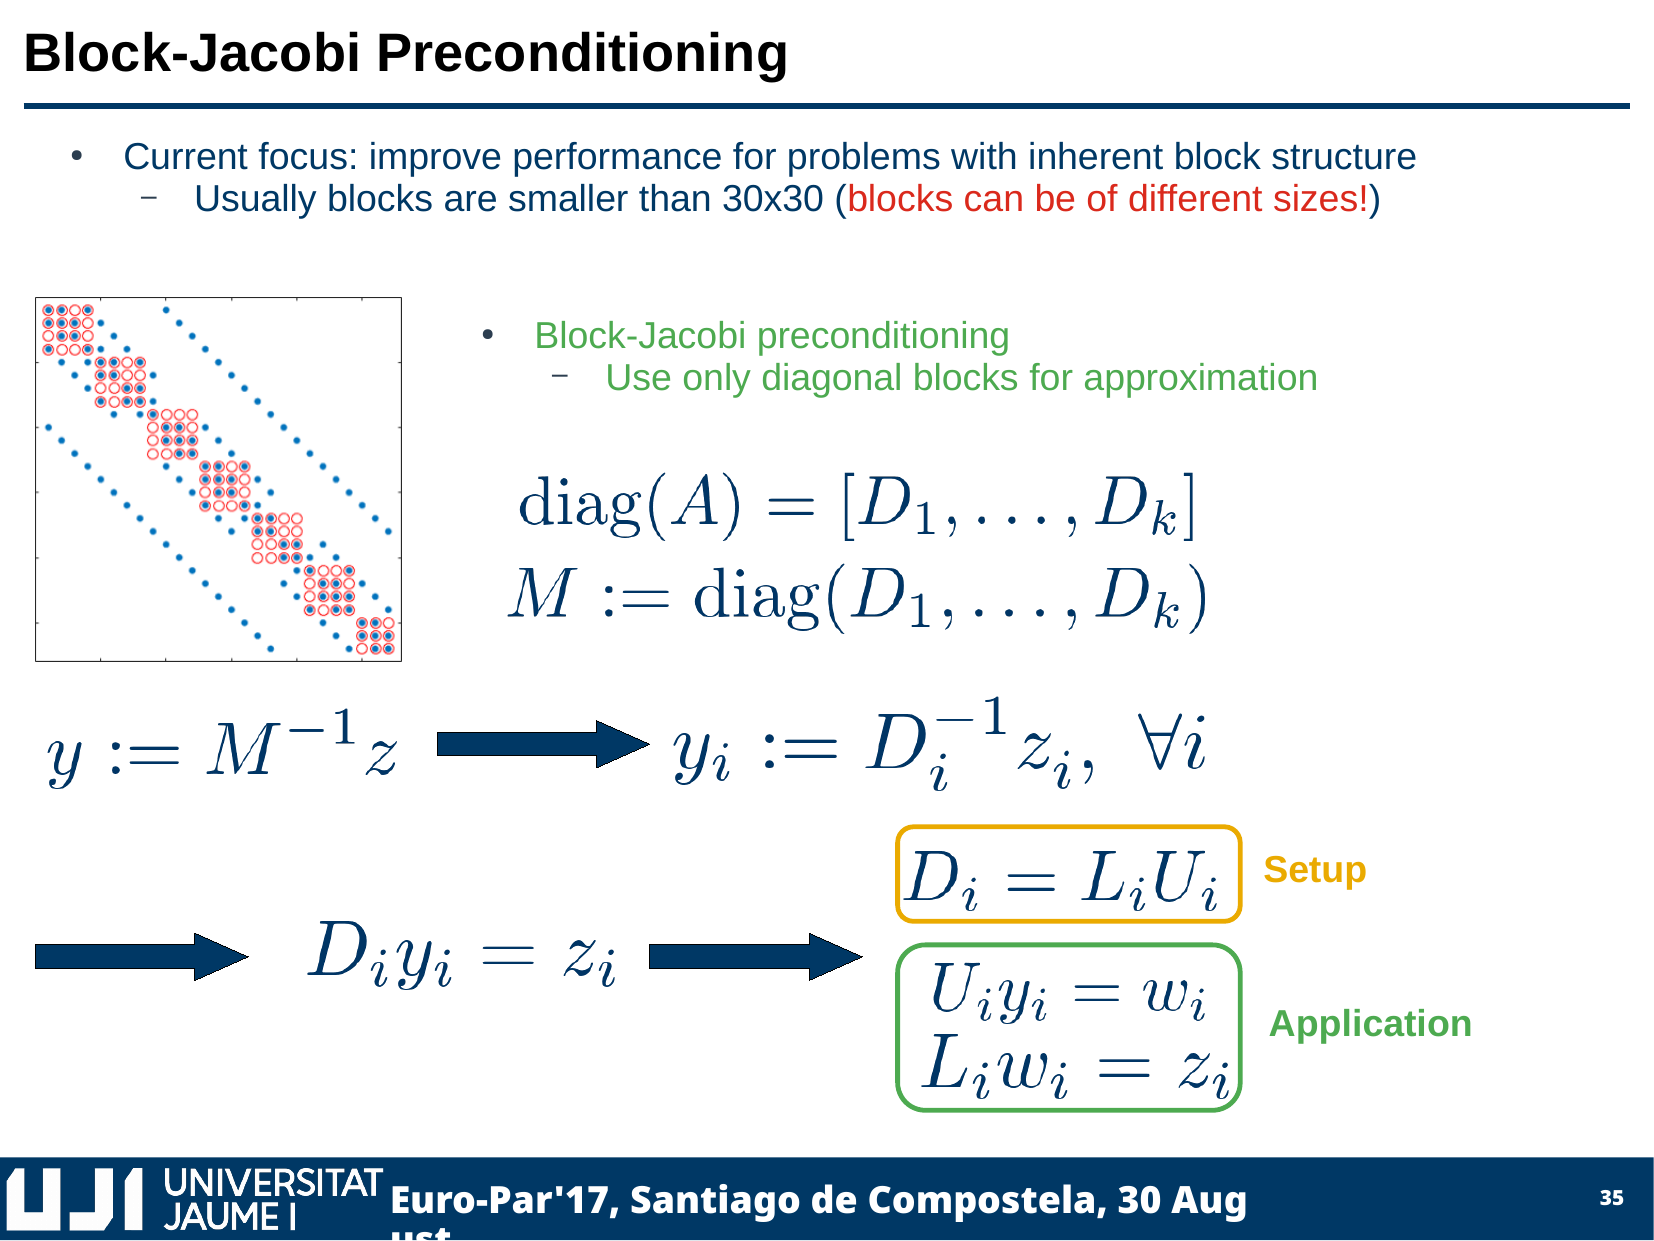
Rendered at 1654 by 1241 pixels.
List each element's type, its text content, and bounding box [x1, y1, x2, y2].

picture [933, 962, 1205, 1024]
picture [0, 1158, 390, 1241]
picture [507, 563, 1205, 634]
text_box [35, 933, 249, 981]
picture [519, 472, 1193, 541]
picture [307, 921, 615, 990]
picture [47, 708, 397, 789]
text_box [437, 720, 650, 768]
picture [673, 696, 1205, 791]
text_box Setup [1248, 841, 1383, 898]
text_box Block-Jacobi preconditioning Use only diagonal blocks for approximation [448, 307, 1424, 414]
title Block-Jacobi Preconditioning [23, 0, 1630, 107]
picture [921, 1034, 1229, 1099]
text_box Current focus: improve performance for problems with inherent block structure Usually blocks are smaller than 30x30 (blocks can be of different sizes!) [37, 128, 1583, 260]
text_box Application [1254, 994, 1489, 1052]
picture [35, 297, 402, 662]
picture [903, 850, 1217, 912]
text_box [649, 933, 863, 981]
